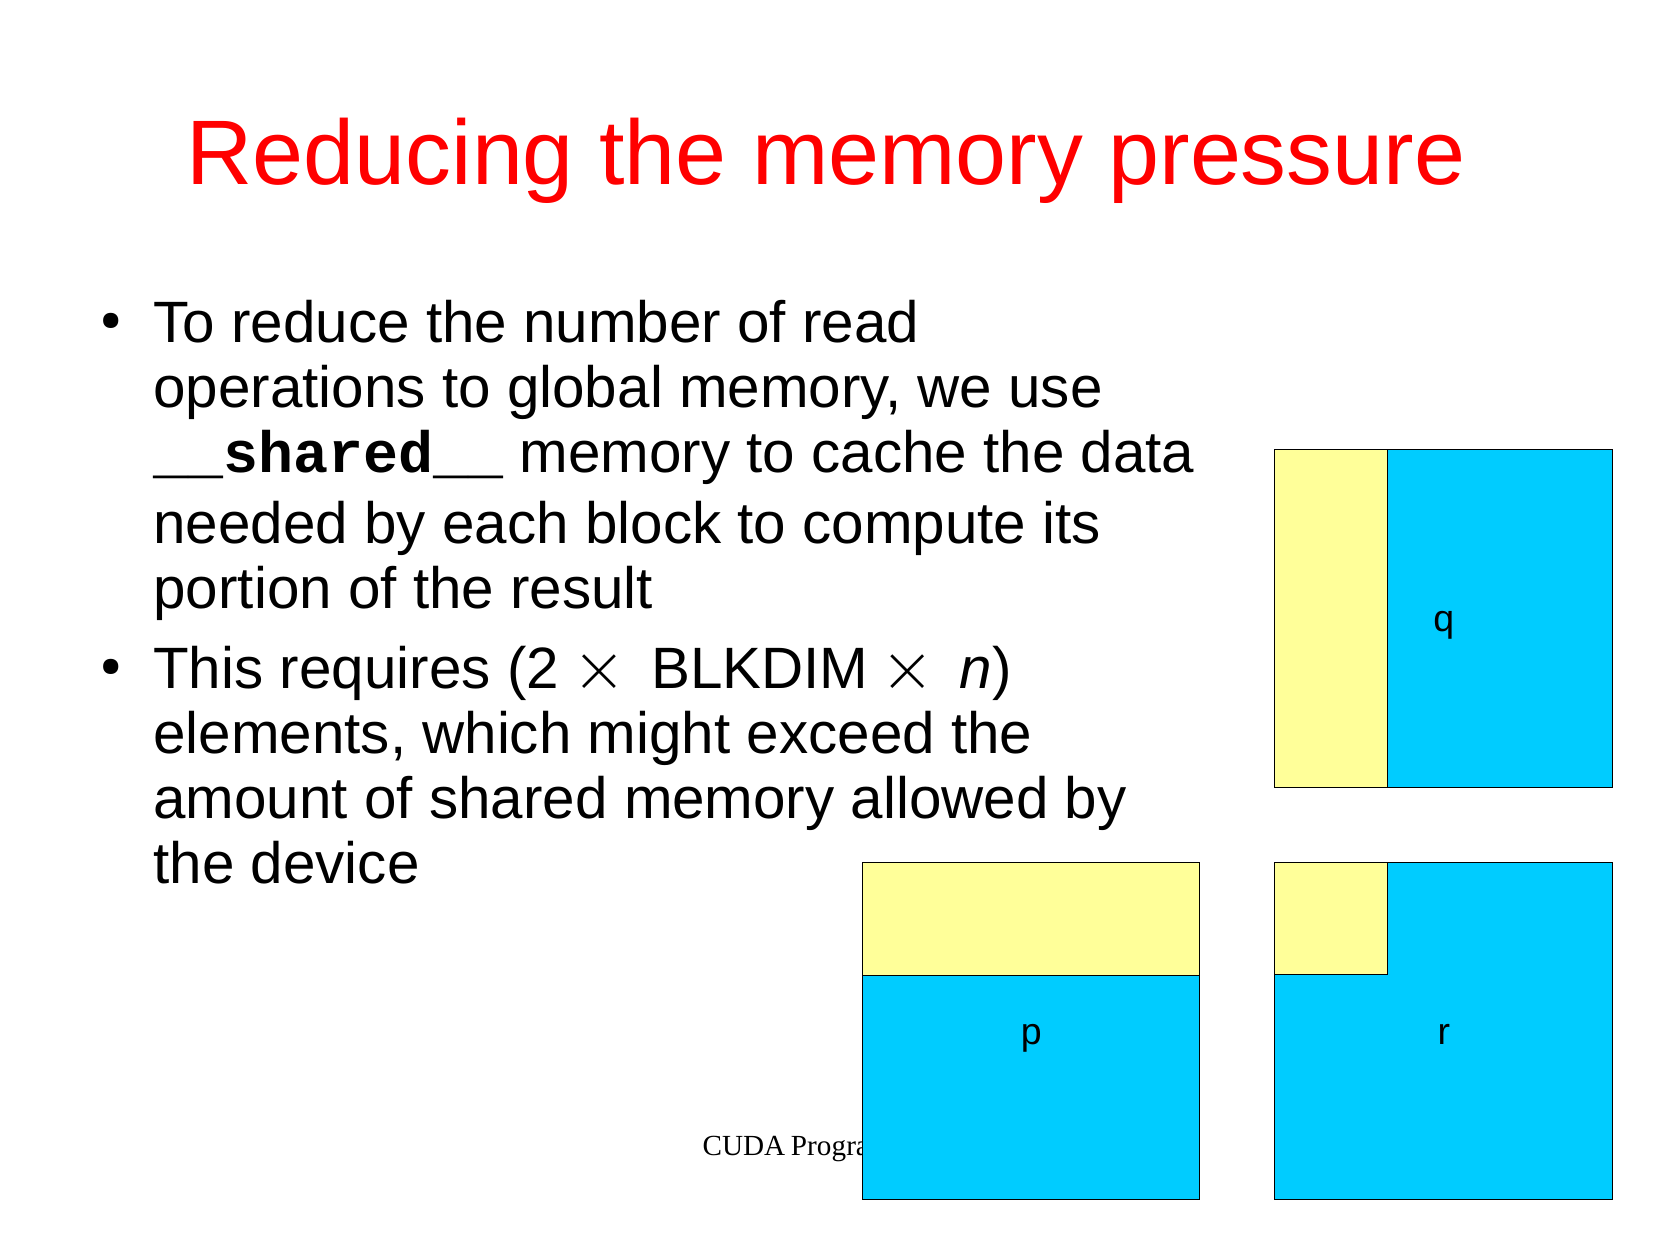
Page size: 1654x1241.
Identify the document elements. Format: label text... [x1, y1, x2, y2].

text_box [1274, 449, 1388, 788]
text_box [1274, 862, 1388, 975]
title Reducing the memory pressure [82, 49, 1571, 257]
text_box q [1388, 449, 1613, 788]
list To reduce the number of read operations to global memory, we use __shared__ memory to cache the data needed by each block to compute its portion of the result This requires (2 ´ BLKDIM ´ n) elements, which might exceed the amount of shared memory allowed by the device [82, 290, 1201, 1109]
text_box [862, 862, 1200, 976]
text_box r [1274, 862, 1613, 1200]
text_box p [862, 976, 1200, 1200]
